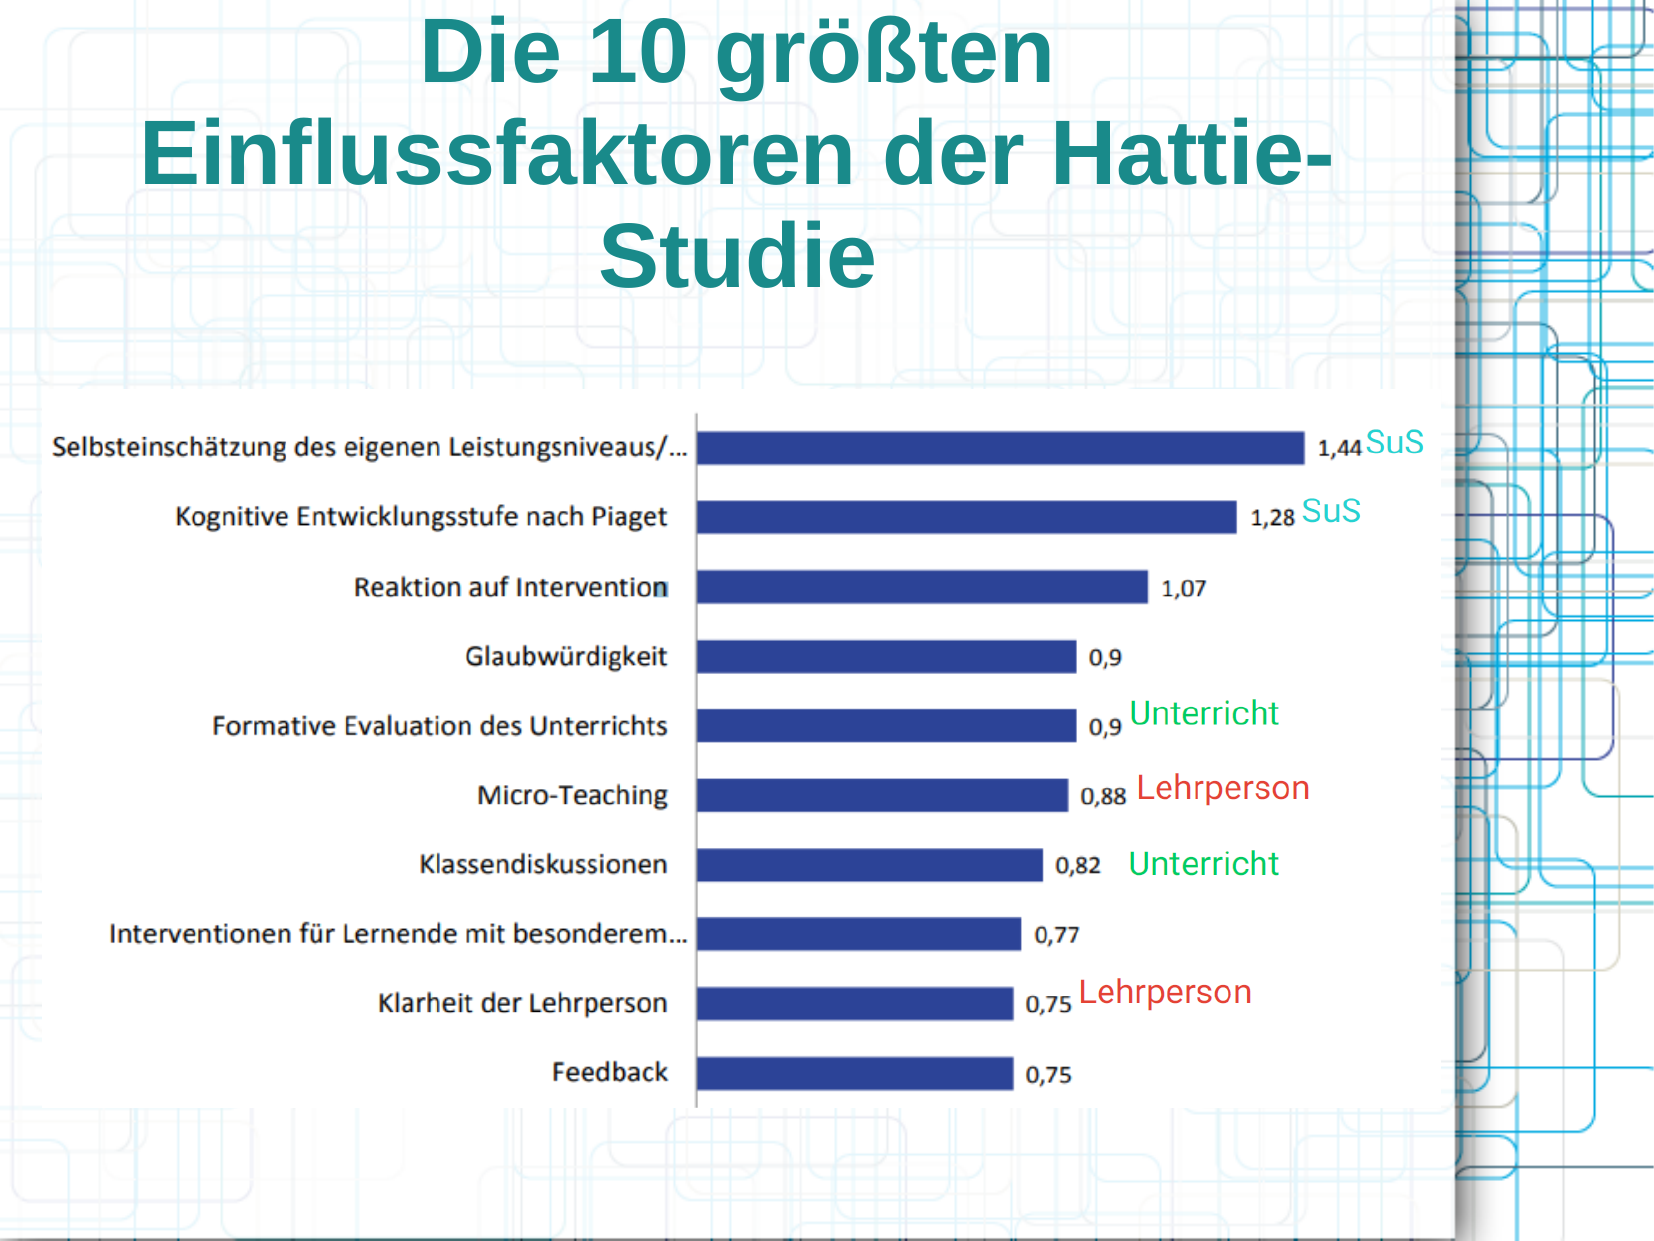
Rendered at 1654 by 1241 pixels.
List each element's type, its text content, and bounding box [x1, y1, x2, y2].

picture [0, 0, 1654, 1241]
title Die 10 größten Einflussfaktoren der Hattie-Studie [59, 0, 1418, 307]
